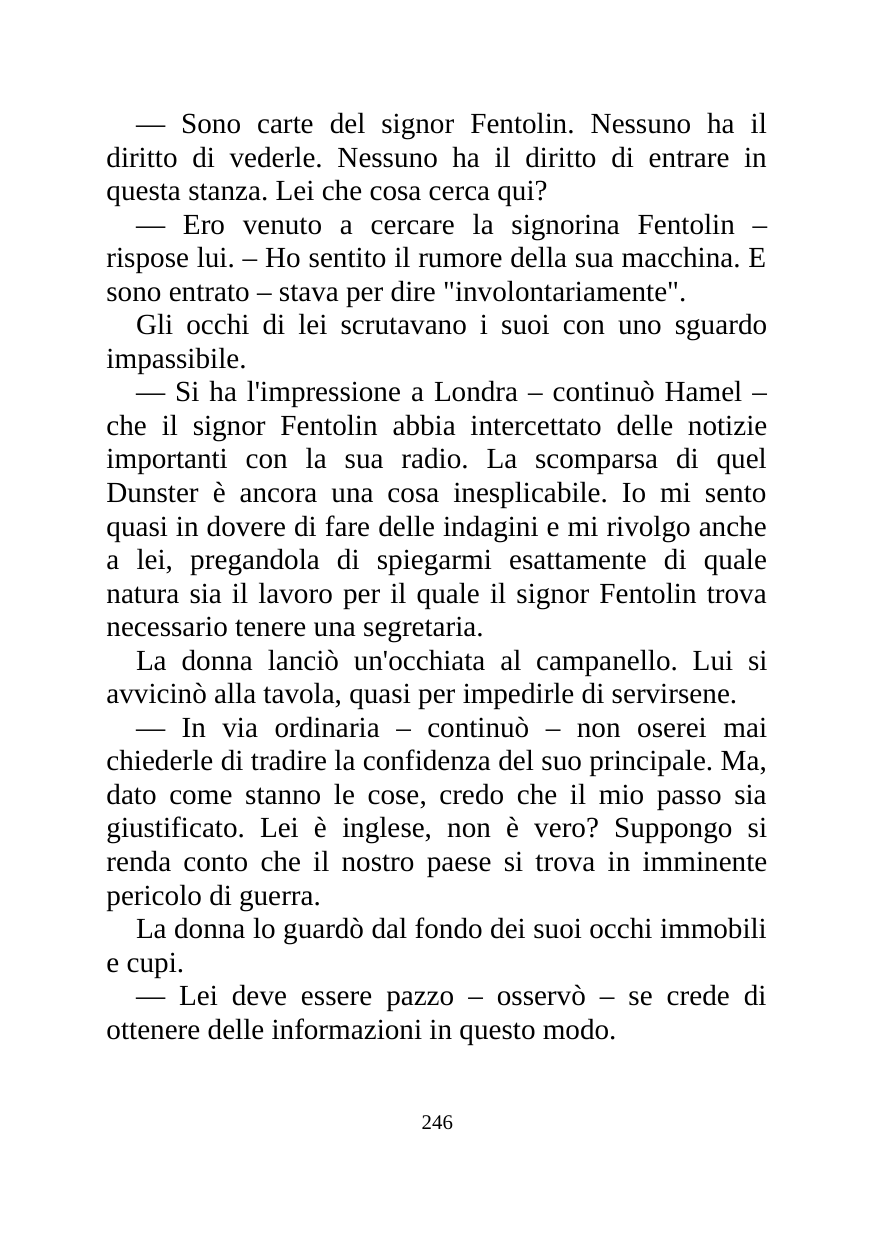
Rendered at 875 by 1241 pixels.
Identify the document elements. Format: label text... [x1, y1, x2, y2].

text — Lei deve essere pazzo – osservò – se crede di ottenere delle informazioni in questo modo. [106, 978, 768, 1045]
text Gli occhi di lei scrutavano i suoi con uno sguardo impassibile. [106, 307, 768, 374]
text — Ero venuto a cercare la signorina Fentolin – rispose lui. – Ho sentito il rumore della sua macchina. E sono entrato – stava per dire "involontariamente". [106, 207, 768, 307]
text — Sono carte del signor Fentolin. Nessuno ha il diritto di vederle. Nessuno ha il diritto di entrare in questa stanza. Lei che cosa cerca qui? [106, 106, 768, 207]
text La donna lanciò un'occhiata al campanello. Lui si avvicinò alla tavola, quasi per impedirle di servirsene. [106, 643, 768, 710]
text — Si ha l'impressione a Londra – continuò Hamel – che il signor Fentolin abbia intercettato delle notizie importanti con la sua radio. La scomparsa di quel Dunster è ancora una cosa inesplicabile. Io mi sento quasi in dovere di fare delle indagini e mi rivolgo anche a lei, pregandola di spiegarmi esattamente di quale natura sia il lavoro per il quale il signor Fentolin trova necessario tenere una segretaria. [106, 374, 768, 643]
text La donna lo guardò dal fondo dei suoi occhi immobili e cupi. [106, 911, 768, 978]
text — In via ordinaria – continuò – non oserei mai chiederle di tradire la confidenza del suo principale. Ma, dato come stanno le cose, credo che il mio passo sia giustificato. Lei è inglese, non è vero? Suppongo si renda conto che il nostro paese si trova in imminente pericolo di guerra. [106, 710, 768, 911]
